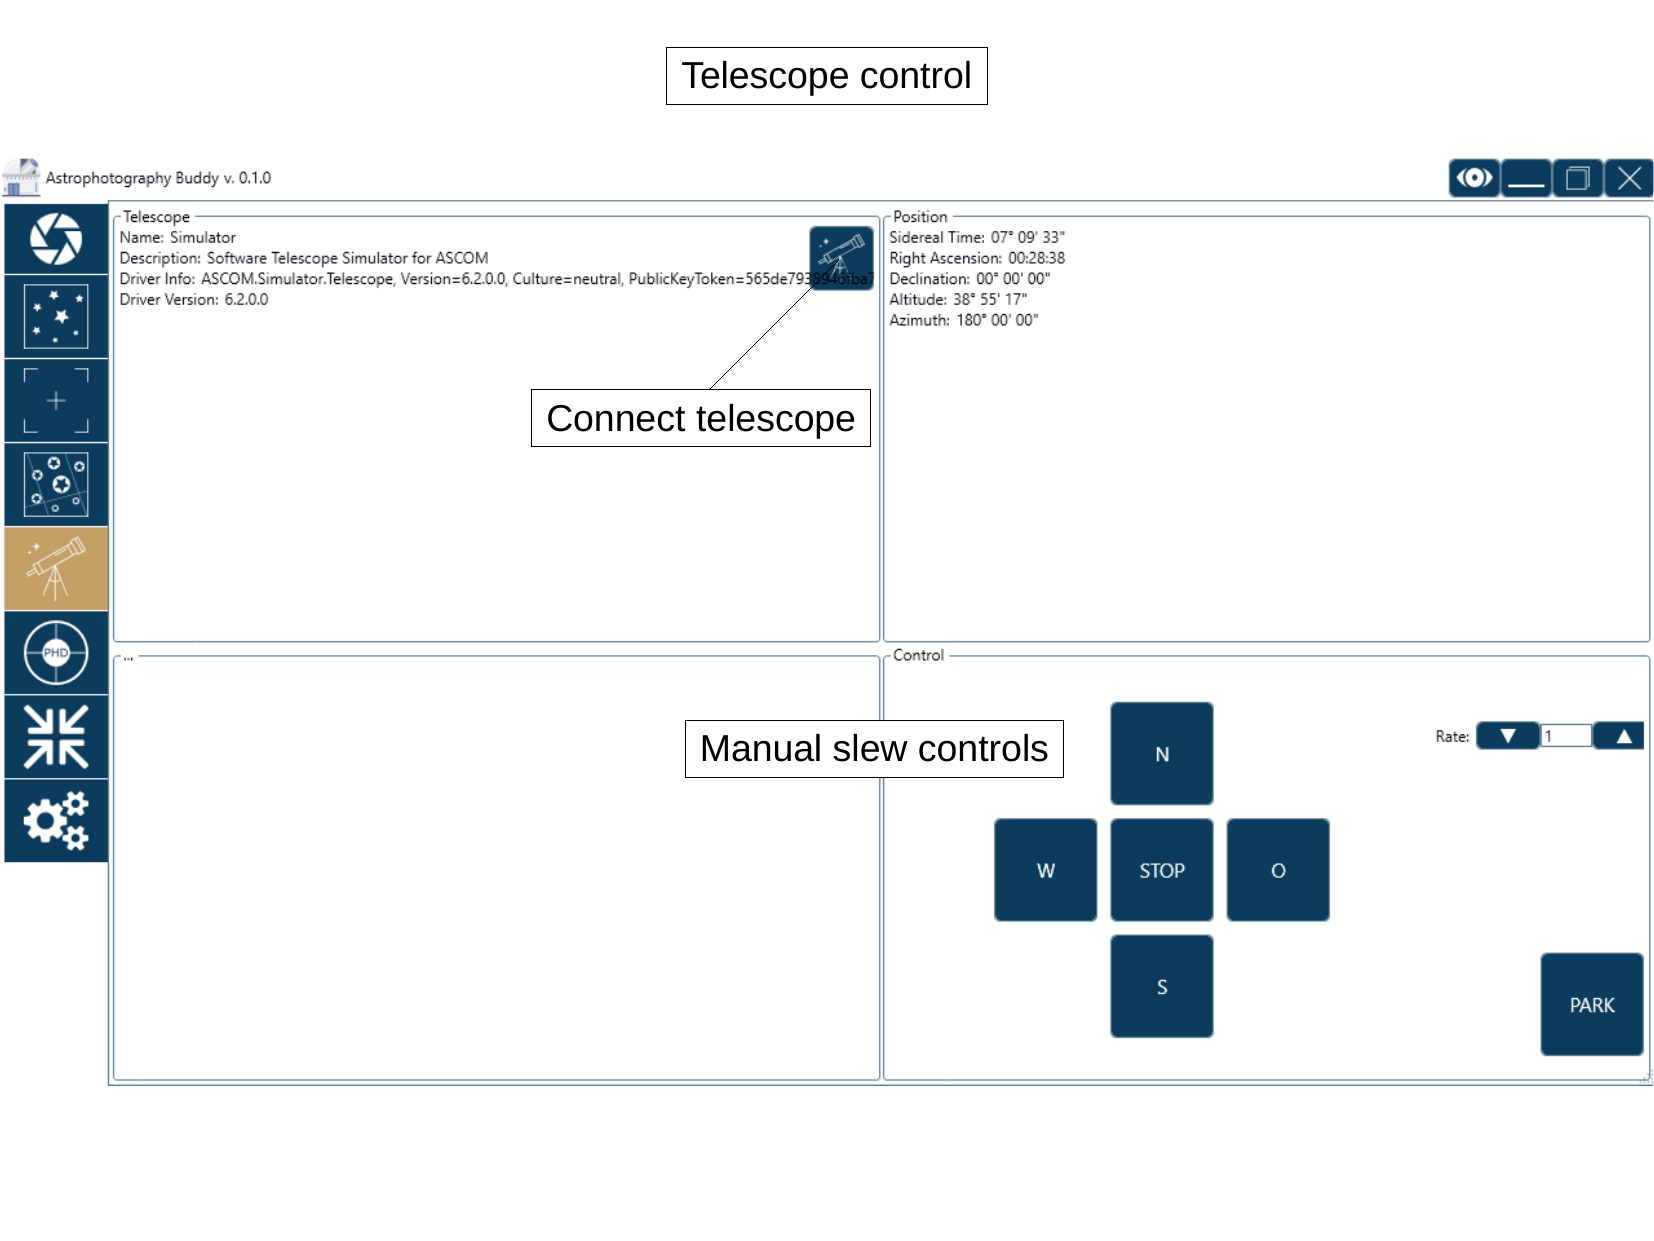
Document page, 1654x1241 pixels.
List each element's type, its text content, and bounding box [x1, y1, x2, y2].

text_box Connect telescope [531, 389, 871, 447]
picture [2, 155, 1654, 1086]
text_box Telescope control [666, 47, 988, 105]
text_box Manual slew controls [685, 720, 1064, 778]
